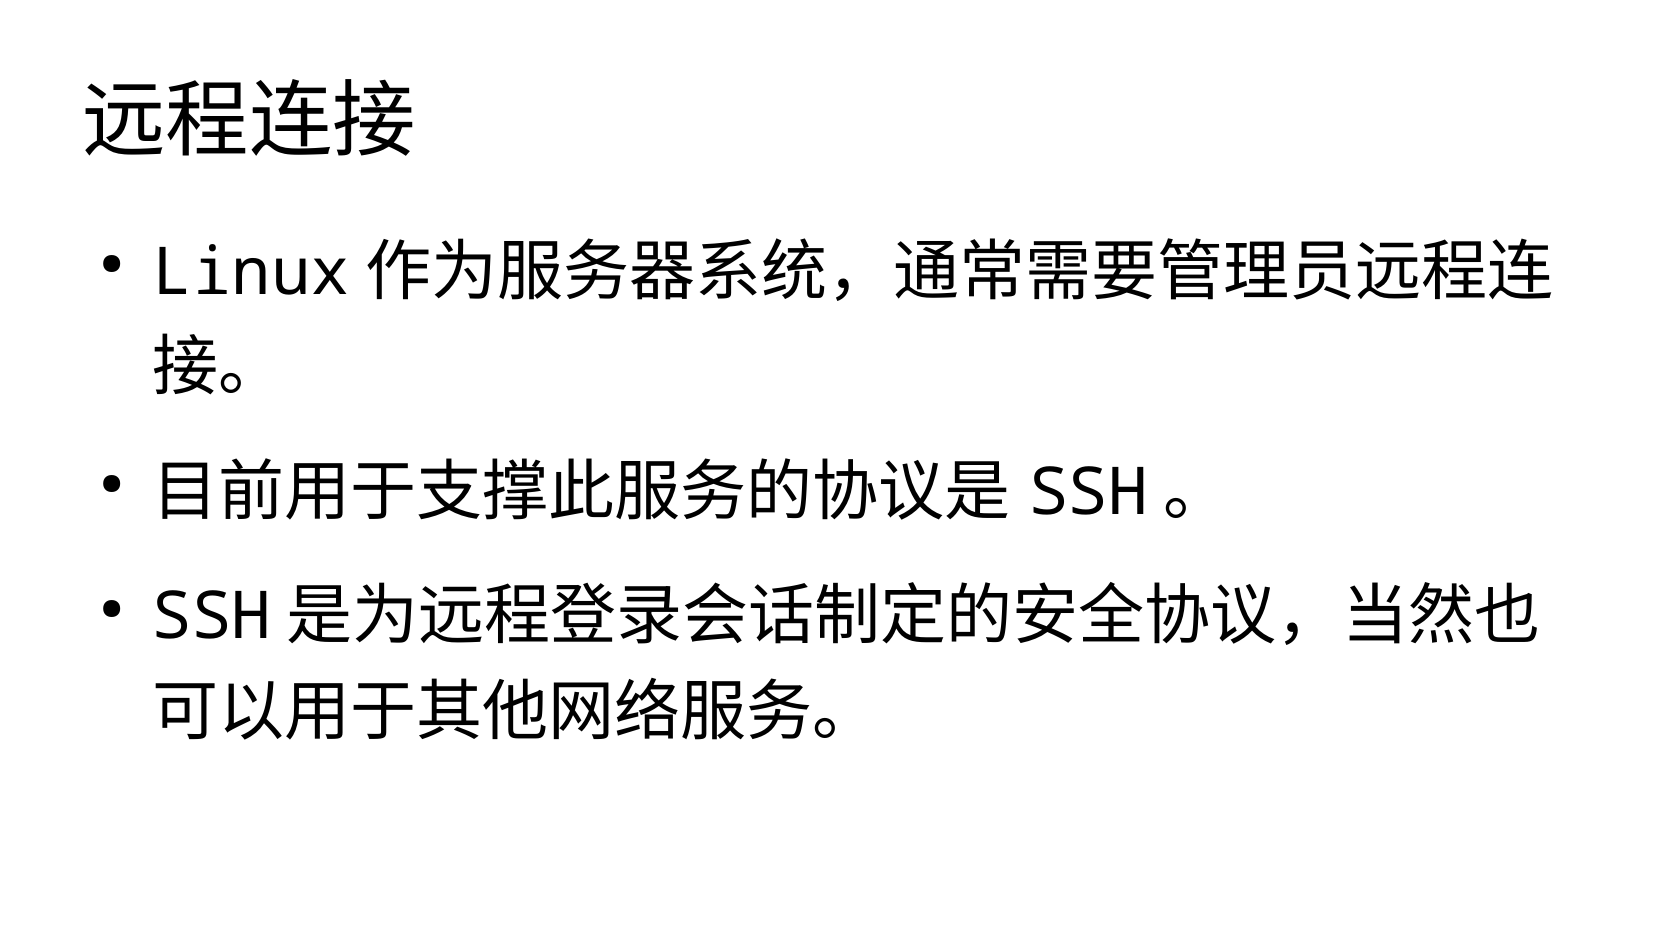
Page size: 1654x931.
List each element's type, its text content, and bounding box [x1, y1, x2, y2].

title 远程连接 [82, 37, 1571, 189]
list Linux作为服务器系统，通常需要管理员远程连接。 目前用于支撑此服务的协议是SSH。 SSH是为远程登录会话制定的安全协议，当然也可以用于其他网络服务。 [82, 217, 1571, 758]
